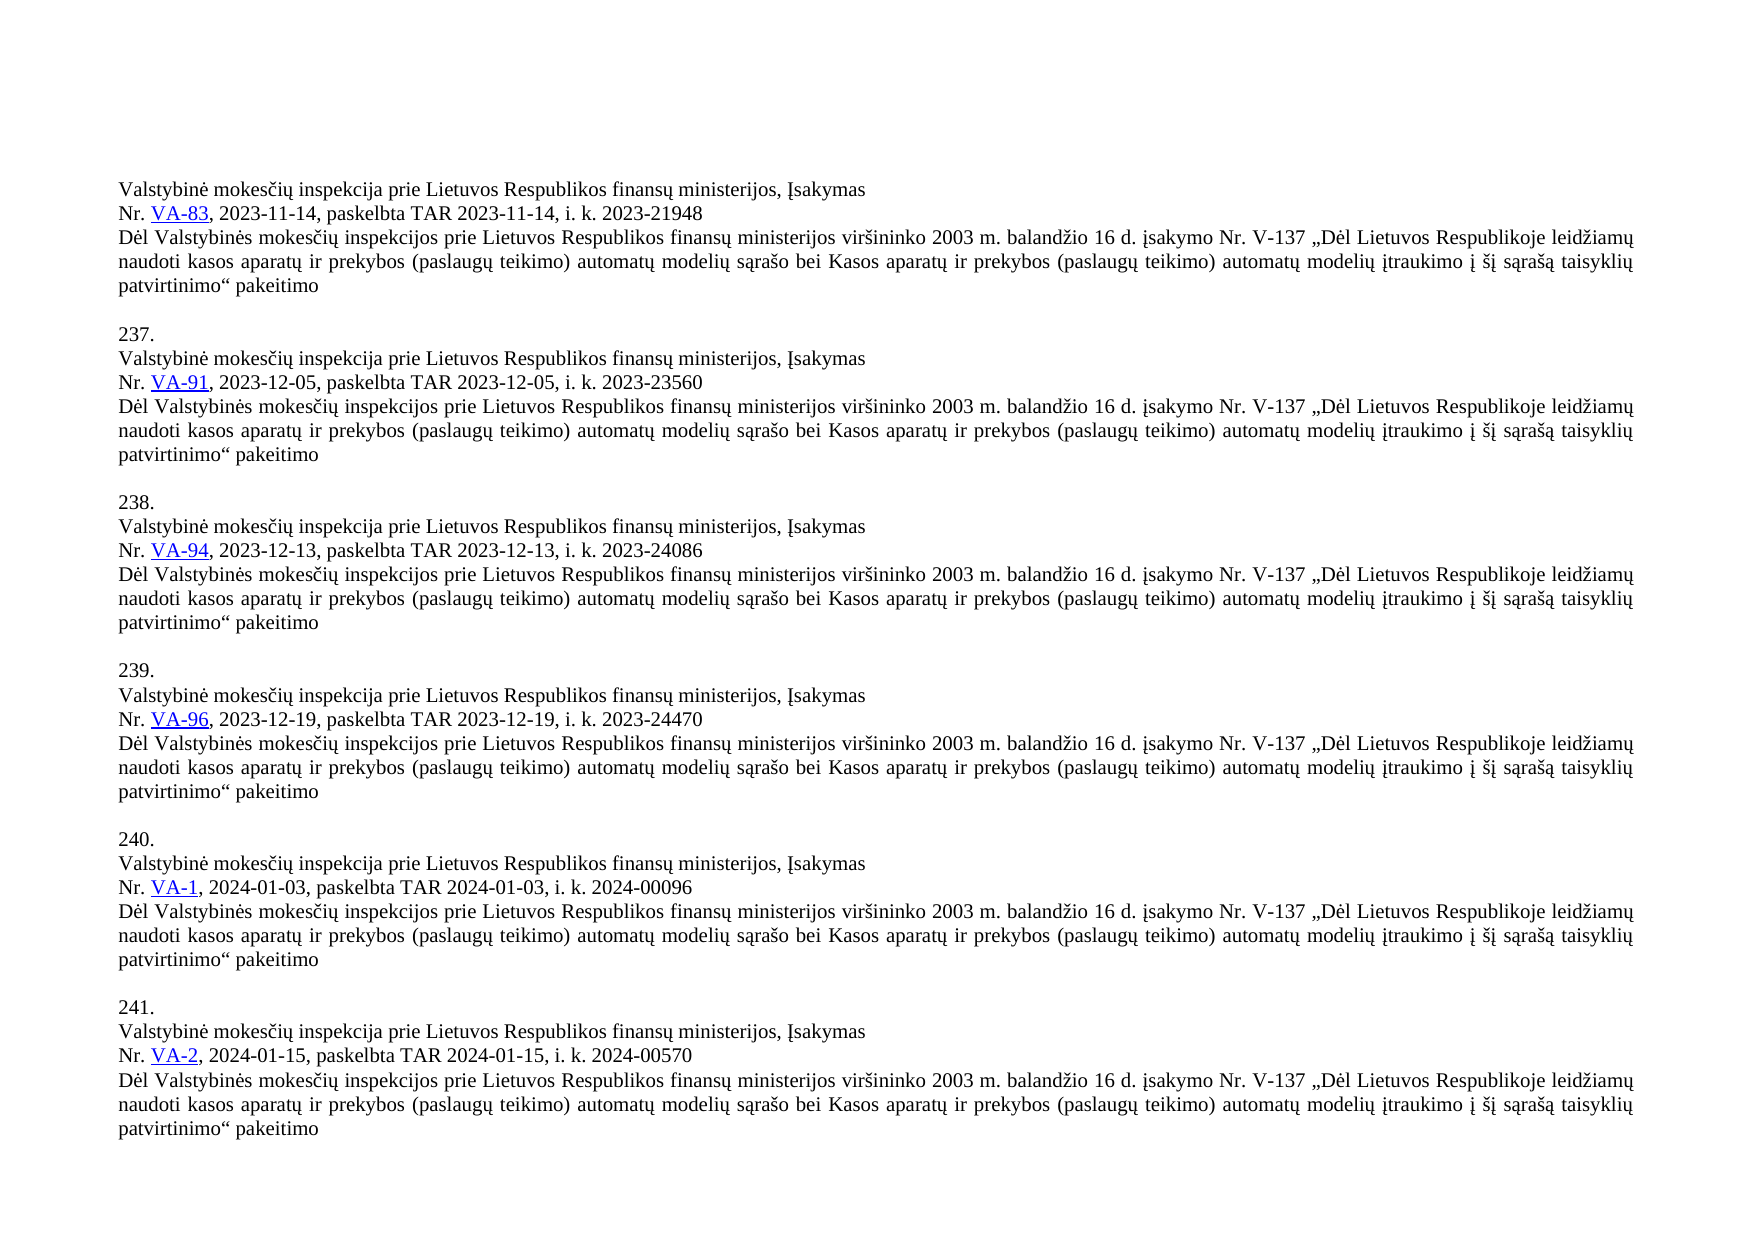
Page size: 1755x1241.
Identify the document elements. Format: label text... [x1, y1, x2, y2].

text Valstybinė mokesčių inspekcija prie Lietuvos Respublikos finansų ministerijos, Įsakymas [118, 346, 1636, 370]
text Nr. VA-96, 2023-12-19, paskelbta TAR 2023-12-19, i. k. 2023-24470 [118, 707, 1636, 731]
text Valstybinė mokesčių inspekcija prie Lietuvos Respublikos finansų ministerijos, Įsakymas [118, 682, 1636, 707]
text Dėl Valstybinės mokesčių inspekcijos prie Lietuvos Respublikos finansų ministerijos viršininko 2003 m. balandžio 16 d. įsakymo Nr. V-137 „Dėl Lietuvos Respublikoje leidžiamų naudoti kasos aparatų ir prekybos (paslaugų teikimo) automatų modelių sąrašo bei Kasos aparatų ir prekybos (paslaugų teikimo) automatų modelių įtraukimo į šį sąrašą taisyklių patvirtinimo“ pakeitimo [118, 394, 1636, 466]
text 241. [118, 995, 1636, 1019]
text 239. [118, 658, 1636, 682]
text Nr. VA-91, 2023-12-05, paskelbta TAR 2023-12-05, i. k. 2023-23560 [118, 370, 1636, 394]
text Dėl Valstybinės mokesčių inspekcijos prie Lietuvos Respublikos finansų ministerijos viršininko 2003 m. balandžio 16 d. įsakymo Nr. V-137 „Dėl Lietuvos Respublikoje leidžiamų naudoti kasos aparatų ir prekybos (paslaugų teikimo) automatų modelių sąrašo bei Kasos aparatų ir prekybos (paslaugų teikimo) automatų modelių įtraukimo į šį sąrašą taisyklių patvirtinimo“ pakeitimo [118, 225, 1636, 297]
text Dėl Valstybinės mokesčių inspekcijos prie Lietuvos Respublikos finansų ministerijos viršininko 2003 m. balandžio 16 d. įsakymo Nr. V-137 „Dėl Lietuvos Respublikoje leidžiamų naudoti kasos aparatų ir prekybos (paslaugų teikimo) automatų modelių sąrašo bei Kasos aparatų ir prekybos (paslaugų teikimo) automatų modelių įtraukimo į šį sąrašą taisyklių patvirtinimo“ pakeitimo [118, 899, 1636, 971]
text Nr. VA-83, 2023-11-14, paskelbta TAR 2023-11-14, i. k. 2023-21948 [118, 201, 1636, 225]
text 238. [118, 490, 1636, 514]
text 240. [118, 827, 1636, 851]
text Nr. VA-1, 2024-01-03, paskelbta TAR 2024-01-03, i. k. 2024-00096 [118, 875, 1636, 899]
text Dėl Valstybinės mokesčių inspekcijos prie Lietuvos Respublikos finansų ministerijos viršininko 2003 m. balandžio 16 d. įsakymo Nr. V-137 „Dėl Lietuvos Respublikoje leidžiamų naudoti kasos aparatų ir prekybos (paslaugų teikimo) automatų modelių sąrašo bei Kasos aparatų ir prekybos (paslaugų teikimo) automatų modelių įtraukimo į šį sąrašą taisyklių patvirtinimo“ pakeitimo [118, 731, 1636, 803]
text Dėl Valstybinės mokesčių inspekcijos prie Lietuvos Respublikos finansų ministerijos viršininko 2003 m. balandžio 16 d. įsakymo Nr. V-137 „Dėl Lietuvos Respublikoje leidžiamų naudoti kasos aparatų ir prekybos (paslaugų teikimo) automatų modelių sąrašo bei Kasos aparatų ir prekybos (paslaugų teikimo) automatų modelių įtraukimo į šį sąrašą taisyklių patvirtinimo“ pakeitimo [118, 1067, 1636, 1140]
text Valstybinė mokesčių inspekcija prie Lietuvos Respublikos finansų ministerijos, Įsakymas [118, 851, 1636, 875]
text Valstybinė mokesčių inspekcija prie Lietuvos Respublikos finansų ministerijos, Įsakymas [118, 514, 1636, 538]
text Nr. VA-94, 2023-12-13, paskelbta TAR 2023-12-13, i. k. 2023-24086 [118, 538, 1636, 562]
text Valstybinė mokesčių inspekcija prie Lietuvos Respublikos finansų ministerijos, Įsakymas [118, 1019, 1636, 1043]
text Valstybinė mokesčių inspekcija prie Lietuvos Respublikos finansų ministerijos, Įsakymas [118, 177, 1636, 201]
text Nr. VA-2, 2024-01-15, paskelbta TAR 2024-01-15, i. k. 2024-00570 [118, 1043, 1636, 1067]
text Dėl Valstybinės mokesčių inspekcijos prie Lietuvos Respublikos finansų ministerijos viršininko 2003 m. balandžio 16 d. įsakymo Nr. V-137 „Dėl Lietuvos Respublikoje leidžiamų naudoti kasos aparatų ir prekybos (paslaugų teikimo) automatų modelių sąrašo bei Kasos aparatų ir prekybos (paslaugų teikimo) automatų modelių įtraukimo į šį sąrašą taisyklių patvirtinimo“ pakeitimo [118, 562, 1636, 634]
text 237. [118, 322, 1636, 346]
